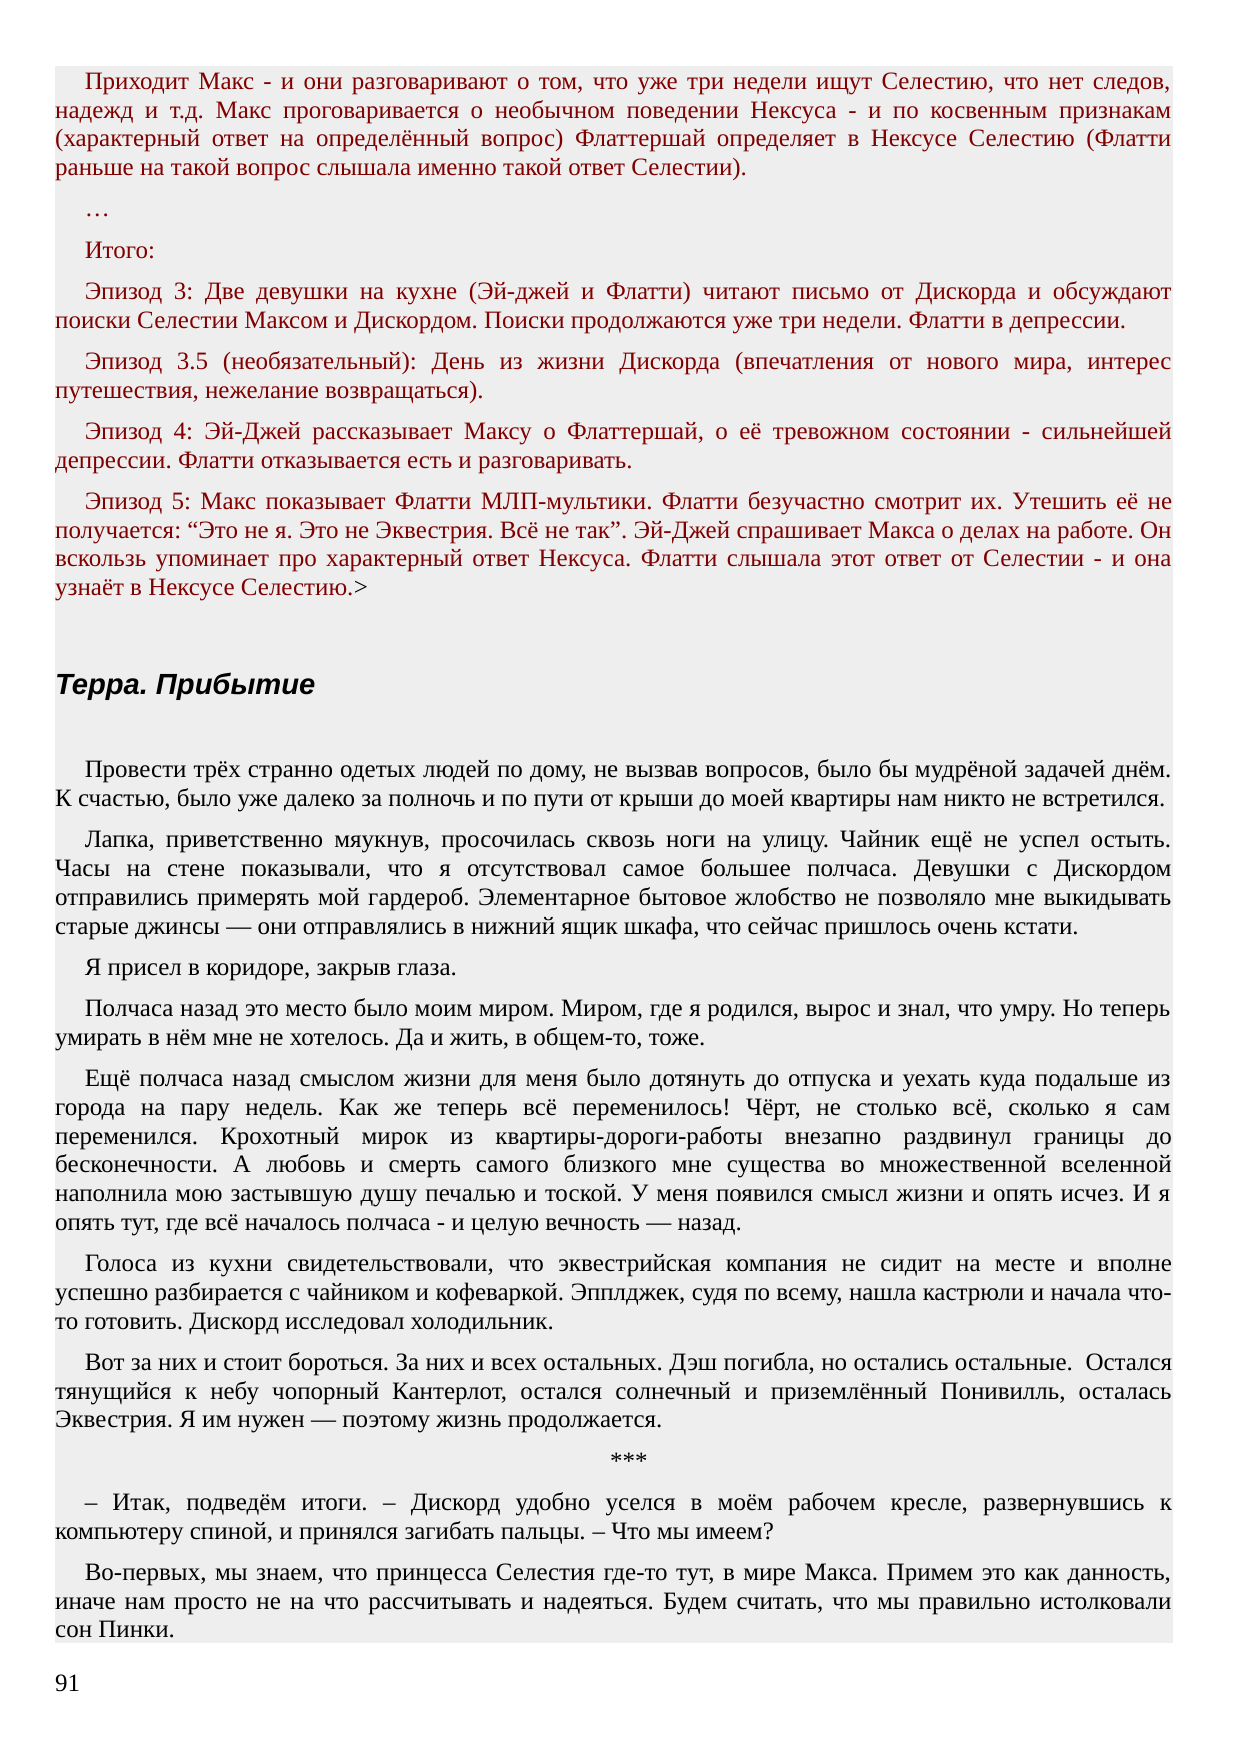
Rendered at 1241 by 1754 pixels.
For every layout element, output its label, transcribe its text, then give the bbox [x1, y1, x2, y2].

text Во-первых, мы знаем, что принцесса Селестия где-то тут, в мире Макса. Примем это как данность, иначе нам просто не на что рассчитывать и надеяться. Будем считать, что мы правильно истолковали сон Пинки. [55, 1557, 1173, 1643]
text Эпизод 5: Макс показывает Флатти МЛП-мультики. Флатти безучастно смотрит их. Утешить её не получается: “Это не я. Это не Эквестрия. Всё не так”. Эй-Джей спрашивает Макса о делах на работе. Он вскользь упоминает про характерный ответ Нексуса. Флатти слышала этот ответ от Селестии - и она узнаёт в Нексусе Селестию.> [55, 486, 1173, 601]
text Вот за них и стоит бороться. За них и всех остальных. Дэш погибла, но остались остальные. Остался тянущийся к небу чопорный Кантерлот, остался солнечный и приземлённый Понивилль, осталась Эквестрия. Я им нужен — поэтому жизнь продолжается. [55, 1347, 1173, 1433]
text Провести трёх странно одетых людей по дому, не вызвав вопросов, было бы мудрёной задачей днём. К счастью, было уже далеко за полночь и по пути от крыши до моей квартиры нам никто не встретился. [55, 754, 1173, 812]
text Эпизод 3: Две девушки на кухне (Эй-джей и Флатти) читают письмо от Дискорда и обсуждают поиски Селестии Максом и Дискордом. Поиски продолжаются уже три недели. Флатти в депрессии. [55, 276, 1173, 333]
subtitle Терра. Прибытие [55, 667, 1173, 701]
text Лапка, приветственно мяукнув, просочилась сквозь ноги на улицу. Чайник ещё не успел остыть. Часы на стене показывали, что я отсутствовал самое большее полчаса. Девушки с Дискордом отправились примерять мой гардероб. Элементарное бытовое жлобство не позволяло мне выкидывать старые джинсы — они отправлялись в нижний ящик шкафа, что сейчас пришлось очень кстати. [55, 824, 1173, 939]
text Итого: [55, 235, 1173, 263]
text Ещё полчаса назад смыслом жизни для меня было дотянуть до отпуска и уехать куда подальше из города на пару недель. Как же теперь всё переменилось! Чёрт, не столько всё, сколько я сам переменился. Крохотный мирок из квартиры-дороги-работы внезапно раздвинул границы до бесконечности. А любовь и смерть самого близкого мне существа во множественной вселенной наполнила мою застывшую душу печалью и тоской. У меня появился смысл жизни и опять исчез. И я опять тут, где всё началось полчаса - и целую вечность — назад. [55, 1063, 1173, 1236]
text Эпизод 4: Эй-Джей рассказывает Максу о Флаттершай, о её тревожном состоянии - сильнейшей депрессии. Флатти отказывается есть и разговаривать. [55, 416, 1173, 473]
text Приходит Макс - и они разговаривают о том, что уже три недели ищут Селестию, что нет следов, надежд и т.д. Макс проговаривается о необычном поведении Нексуса - и по косвенным признакам (характерный ответ на определённый вопрос) Флаттершай определяет в Нексусе Селестию (Флатти раньше на такой вопрос слышала именно такой ответ Селестии). [55, 66, 1173, 181]
text Голоса из кухни свидетельствовали, что эквестрийская компания не сидит на месте и вполне успешно разбирается с чайником и кофеваркой. Эпплджек, судя по всему, нашла кастрюли и начала что-то готовить. Дискорд исследовал холодильник. [55, 1248, 1173, 1334]
text Полчаса назад это место было моим миром. Миром, где я родился, вырос и знал, что умру. Но теперь умирать в нём мне не хотелось. Да и жить, в общем-то, тоже. [55, 993, 1173, 1051]
text *** [55, 1446, 1173, 1474]
text … [55, 193, 1173, 222]
text Эпизод 3.5 (необязательный): День из жизни Дискорда (впечатления от нового мира, интерес путешествия, нежелание возвращаться). [55, 346, 1173, 403]
text Я присел в коридоре, закрыв глаза. [55, 952, 1173, 981]
text – Итак, подведём итоги. – Дискорд удобно уселся в моём рабочем кресле, развернувшись к компьютеру спиной, и принялся загибать пальцы. – Что мы имеем? [55, 1487, 1173, 1544]
